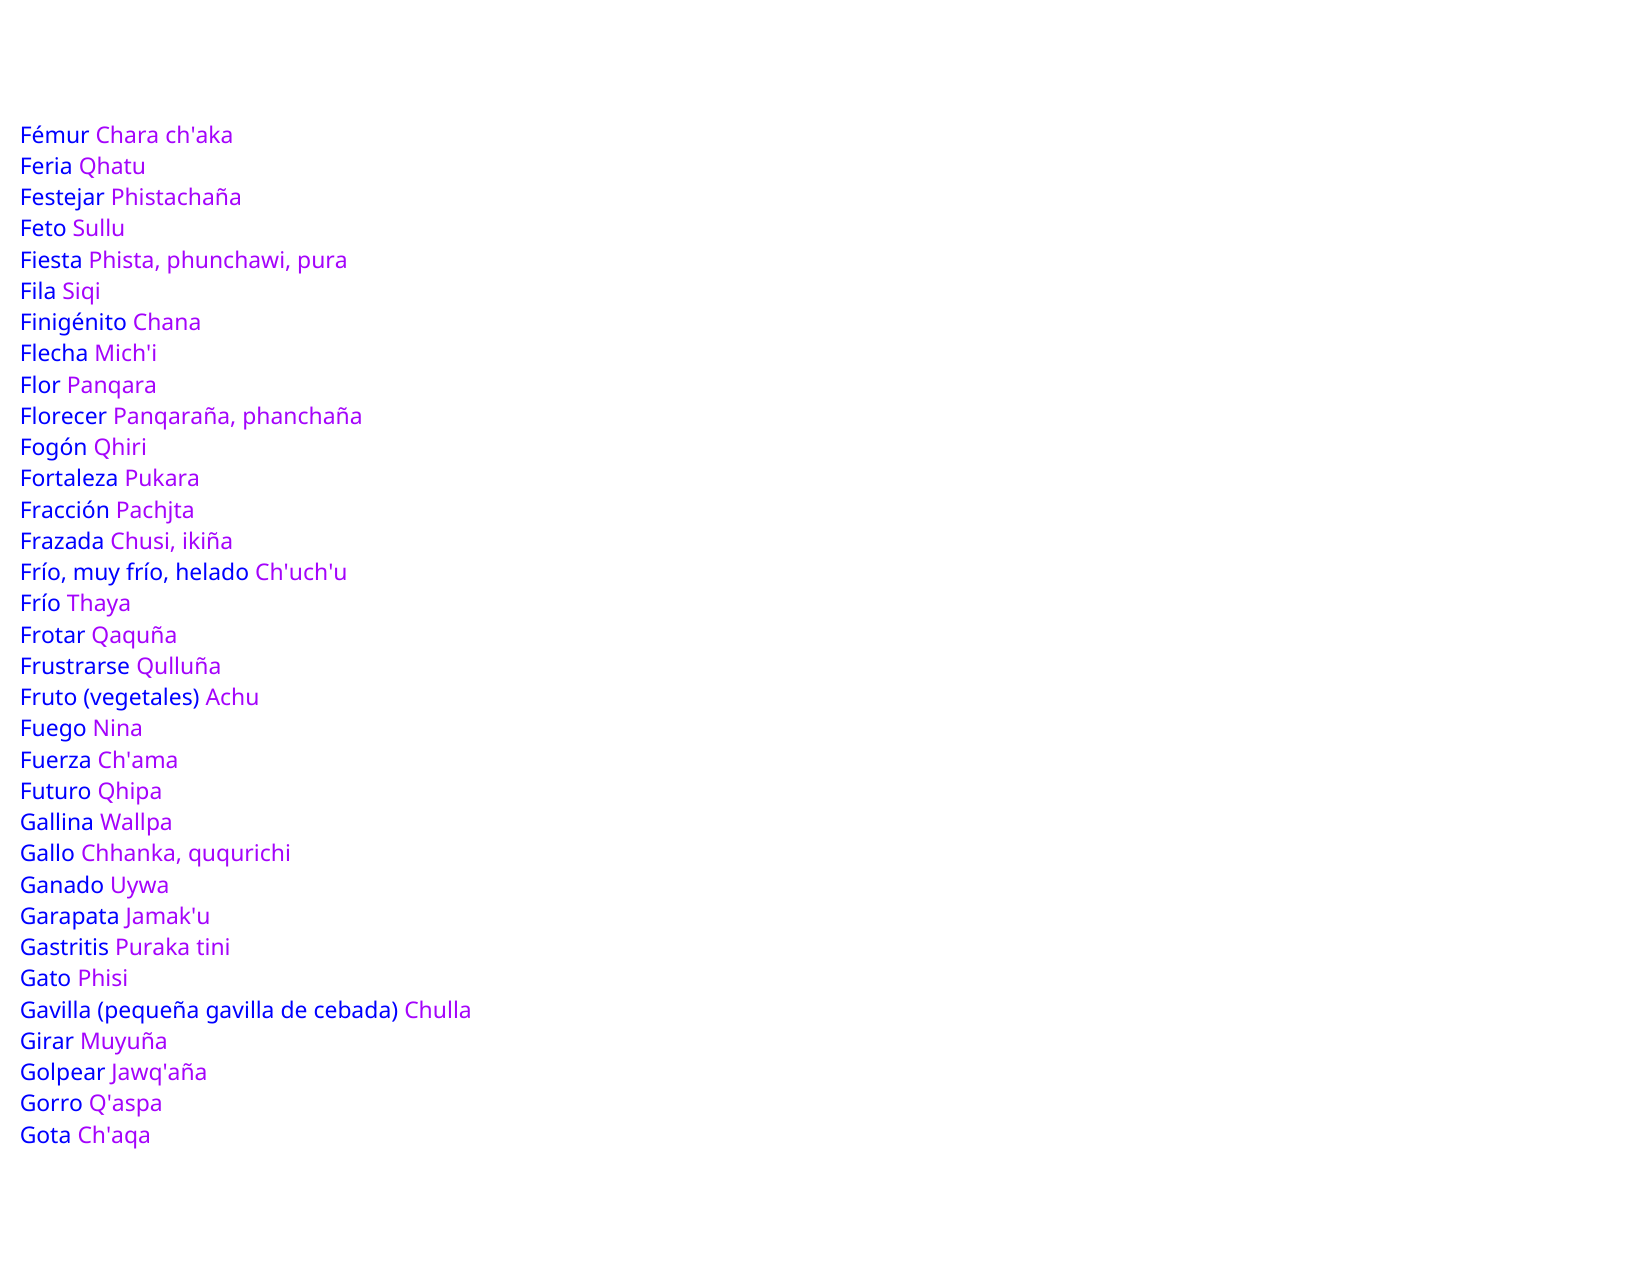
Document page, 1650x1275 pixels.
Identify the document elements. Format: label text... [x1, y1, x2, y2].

text Flor Panqara [19, 368, 1616, 400]
text Fracción Pachjta [19, 493, 1616, 525]
text Fila Siqi [19, 275, 1616, 306]
text Fortaleza Pukara [19, 462, 1616, 493]
text Gota Ch'aqa [19, 1118, 1616, 1150]
text Fruto (vegetales) Achu [19, 681, 1616, 712]
text Florecer Panqaraña, phanchaña [19, 400, 1616, 431]
text Frío Thaya [19, 587, 1616, 618]
text Feria Qhatu [19, 150, 1616, 181]
text Frazada Chusi, ikiña [19, 525, 1616, 556]
text Fuego Nina [19, 712, 1616, 743]
text Gallina Wallpa [19, 806, 1616, 837]
text Flecha Mich'i [19, 337, 1616, 368]
text Fiesta Phista, phunchawi, pura [19, 243, 1616, 275]
text Feto Sullu [19, 212, 1616, 243]
text Gallo Chhanka, ququrichi [19, 837, 1616, 868]
text Frustrarse Qulluña [19, 650, 1616, 681]
text Festejar Phistachaña [19, 181, 1616, 212]
text Frotar Qaquña [19, 618, 1616, 650]
text Finigénito Chana [19, 306, 1616, 337]
text Gavilla (pequeña gavilla de cebada) Chulla [19, 993, 1616, 1025]
text Fogón Qhiri [19, 431, 1616, 462]
text Girar Muyuña [19, 1025, 1616, 1056]
text Fémur Chara ch'aka [19, 118, 1616, 150]
text Futuro Qhipa [19, 775, 1616, 806]
text Gorro Q'aspa [19, 1087, 1616, 1118]
text Fuerza Ch'ama [19, 743, 1616, 775]
text Ganado Uywa [19, 868, 1616, 900]
text Gato Phisi [19, 962, 1616, 993]
text Gastritis Puraka tini [19, 931, 1616, 962]
text Frío, muy frío, helado Ch'uch'u [19, 556, 1616, 587]
text Garapata Jamak'u [19, 900, 1616, 931]
text Golpear Jawq'aña [19, 1056, 1616, 1087]
